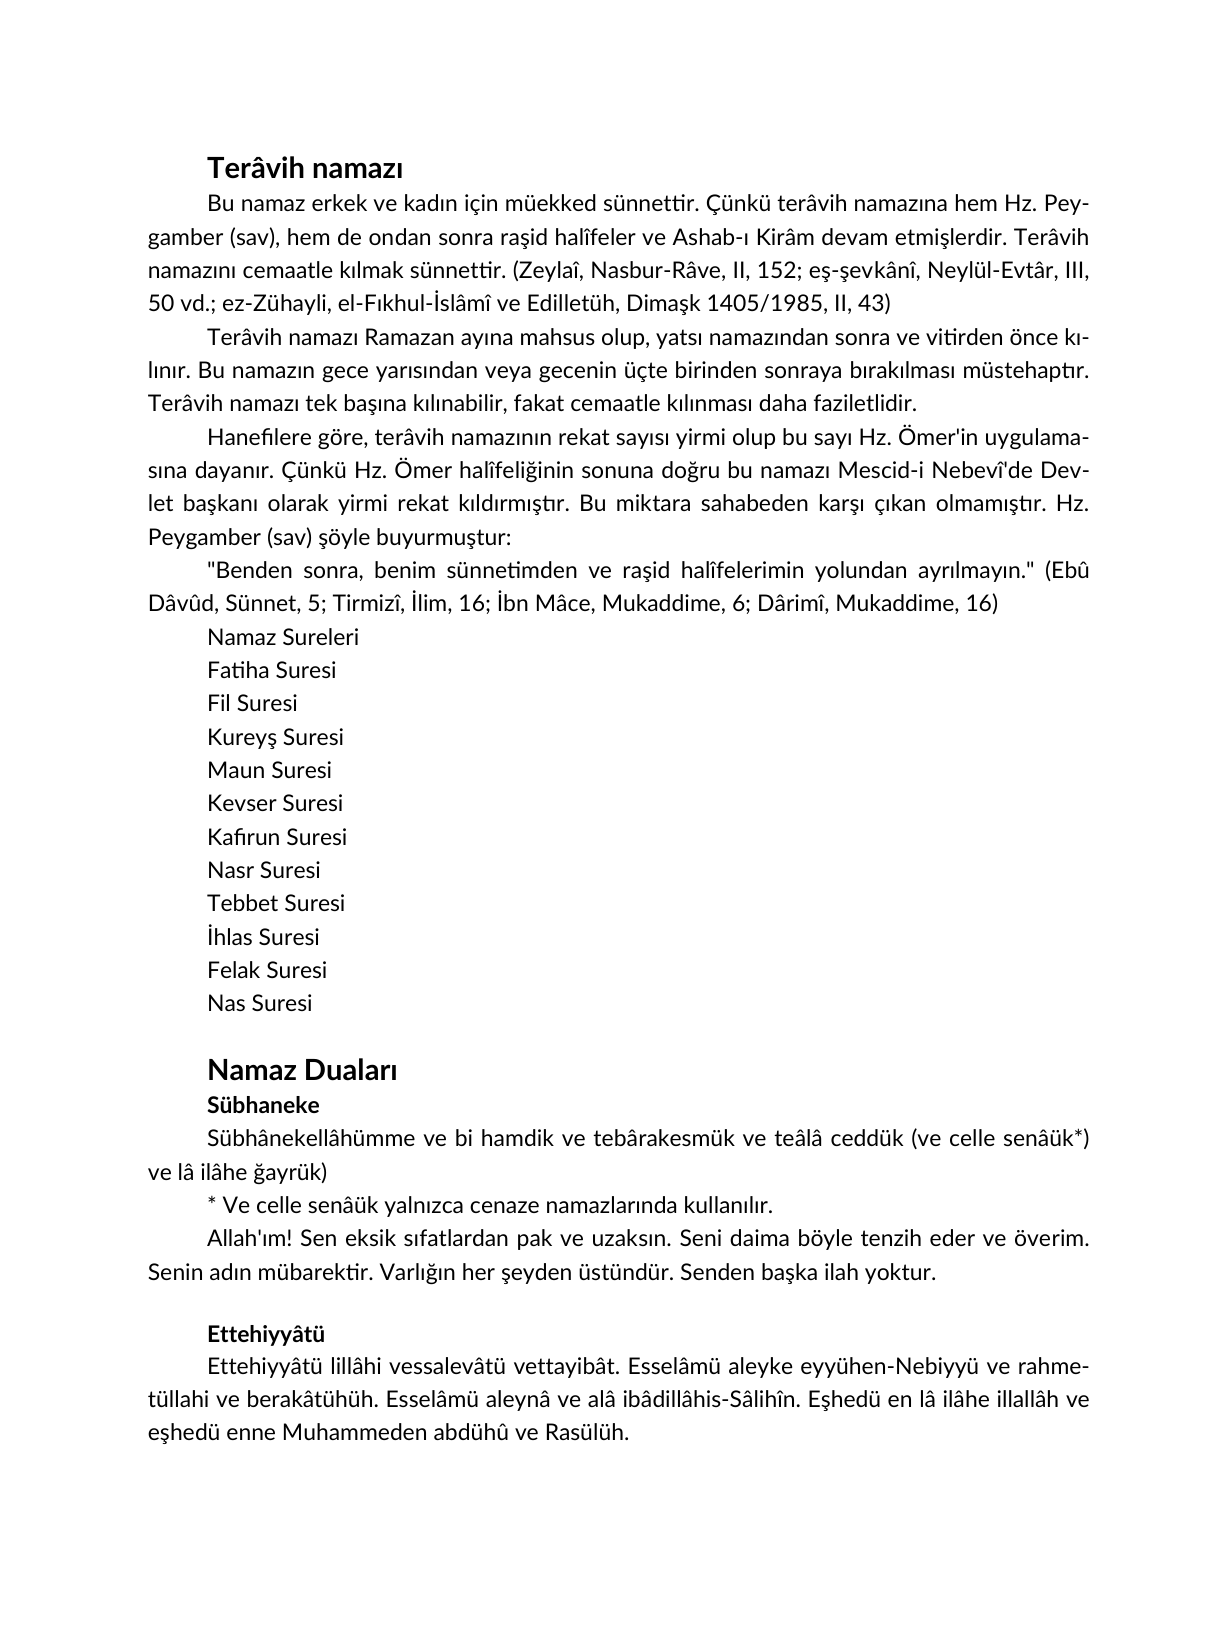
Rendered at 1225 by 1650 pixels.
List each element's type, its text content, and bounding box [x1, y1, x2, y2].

text İh­las Su­re­si [148, 918, 1090, 952]
text Süb­ha­ne­ke [148, 1087, 1090, 1120]
text Ku­reyş Su­re­si [148, 718, 1090, 752]
text Te­râ­vih na­ma­zı Ra­ma­zan ayı­na mah­sus olup, yat­sı na­ma­zın­dan son­ra ve vi­tir­den ön­ce kı­lı­nır. Bu na­ma­zın ge­ce ya­rı­sın­dan ve­ya ge­ce­nin üç­te bi­rin­den son­ra­ya bı­ra­kıl­ma­sı müs­te­hap­tır. Te­râ­vih na­ma­zı tek ba­şı­na kı­lı­na­bi­lir, fa­kat ce­ma­at­le kı­lın­ma­sı da­ha fa­zi­let­li­dir. [148, 318, 1090, 418]
text * Ve cel­le se­nâ­ük yal­nız­ca ce­na­ze na­maz­la­rın­da kul­la­nı­lır. [148, 1187, 1090, 1220]
text Et­te­hiy­yâ­tü lil­lâ­hi ves­sa­le­vâ­tü vet­ta­yi­bât. Es­se­lâ­mü aley­ke ey­yü­hen-Ne­biy­yü ve rah­me­tül­la­hi ve be­ra­kâ­tü­hüh. Es­se­lâ­mü aley­nâ ve alâ ibâ­dil­lâ­his-Sâ­li­hîn. Eş­he­dü en lâ ilâ­he il­lal­lâh ve eş­he­dü en­ne Mu­ham­me­den ab­dü­hû ve Ra­sü­lüh. [148, 1347, 1090, 1447]
text Et­te­hiy­yâ­tü [148, 1320, 1090, 1347]
text "Ben­den son­ra, be­nim sün­ne­tim­den ve ra­şid ha­lî­fe­le­ri­min yo­lun­dan ay­rıl­ma­yın." (Ebû Dâ­vûd, Sün­net, 5; Tir­mi­zî, İlim, 16; İbn Mâ­ce, Mu­kad­di­me, 6; Dâ­ri­mî, Mu­kad­di­me, 16) [148, 552, 1090, 618]
text Süb­hâ­ne­kel­lâ­hüm­me ve bi ham­dik ve te­bâ­ra­kes­mük ve te­âlâ ced­dük (ve cel­le se­nâ­ük*) ve lâ ilâ­he ğay­rük) [148, 1120, 1090, 1187]
text Te­râ­vih na­ma­zı [148, 150, 1090, 185]
text Bu na­maz er­kek ve ka­dın için mü­ek­ked sünnet­tir. Çün­kü te­râ­vih na­ma­zı­na hem Hz. Pey­gam­ber (sav), hem de on­dan son­ra ra­şid ha­lî­fe­ler ve As­hab-ı Ki­râm de­vam et­miş­ler­dir. Te­râ­vih na­ma­zı­nı ce­ma­at­le kıl­mak sünnet­tir. (Zey­laî, Nasbur-Râve, II, 152; eş-şev­kâ­nî, Ney­lül-Ev­târ, III, 50 vd.; ez-Zü­hay­li, el-Fık­hul-İs­lâ­mî ve Edil­le­tüh, Di­maşk 1405/1985, II, 43) [148, 185, 1090, 318]
text Nasr Su­re­si [148, 852, 1090, 885]
text Ma­un Su­re­si [148, 752, 1090, 785]
text Ka­fi­run Su­re­si [148, 818, 1090, 852]
text Ha­ne­fi­le­re gö­re, te­râ­vih na­ma­zı­nın re­kat sa­yı­sı yir­mi olup bu sa­yı Hz. Ömer'in uy­gu­la­ma­sı­na da­ya­nır. Çün­kü Hz. Ömer ha­lî­fe­li­ği­nin so­nu­na doğ­ru bu na­ma­zı Mes­cid-i Ne­be­vî'de Dev­let baş­ka­nı ola­rak yir­mi re­kat kıl­dır­mış­tır. Bu mik­ta­ra sa­ha­be­den kar­şı çı­kan ol­ma­mış­tır. Hz. Pey­gam­ber (sav) şöy­le bu­yur­muş­tur: [148, 418, 1090, 552]
text Teb­bet Su­re­si [148, 885, 1090, 918]
text Fa­ti­ha Su­re­si [148, 652, 1090, 685]
text Al­lah'ım! Sen ek­sik sı­fat­lar­dan pak ve uzak­sın. Se­ni da­ima böy­le ten­zih eder ve öve­rim. Se­nin adın mü­ba­rek­tir. Var­lı­ğın her şey­den üs­tün­dür. Sen­den baş­ka ilah yok­tur. [148, 1220, 1090, 1287]
text Kev­ser Su­re­si [148, 785, 1090, 818]
text Nas Su­re­si [148, 985, 1090, 1018]
text Na­maz Su­re­le­ri [148, 618, 1090, 652]
text Fe­lak Su­re­si [148, 952, 1090, 985]
text Fil Su­re­si [148, 685, 1090, 718]
text Na­maz Du­ala­rı [148, 1052, 1090, 1087]
